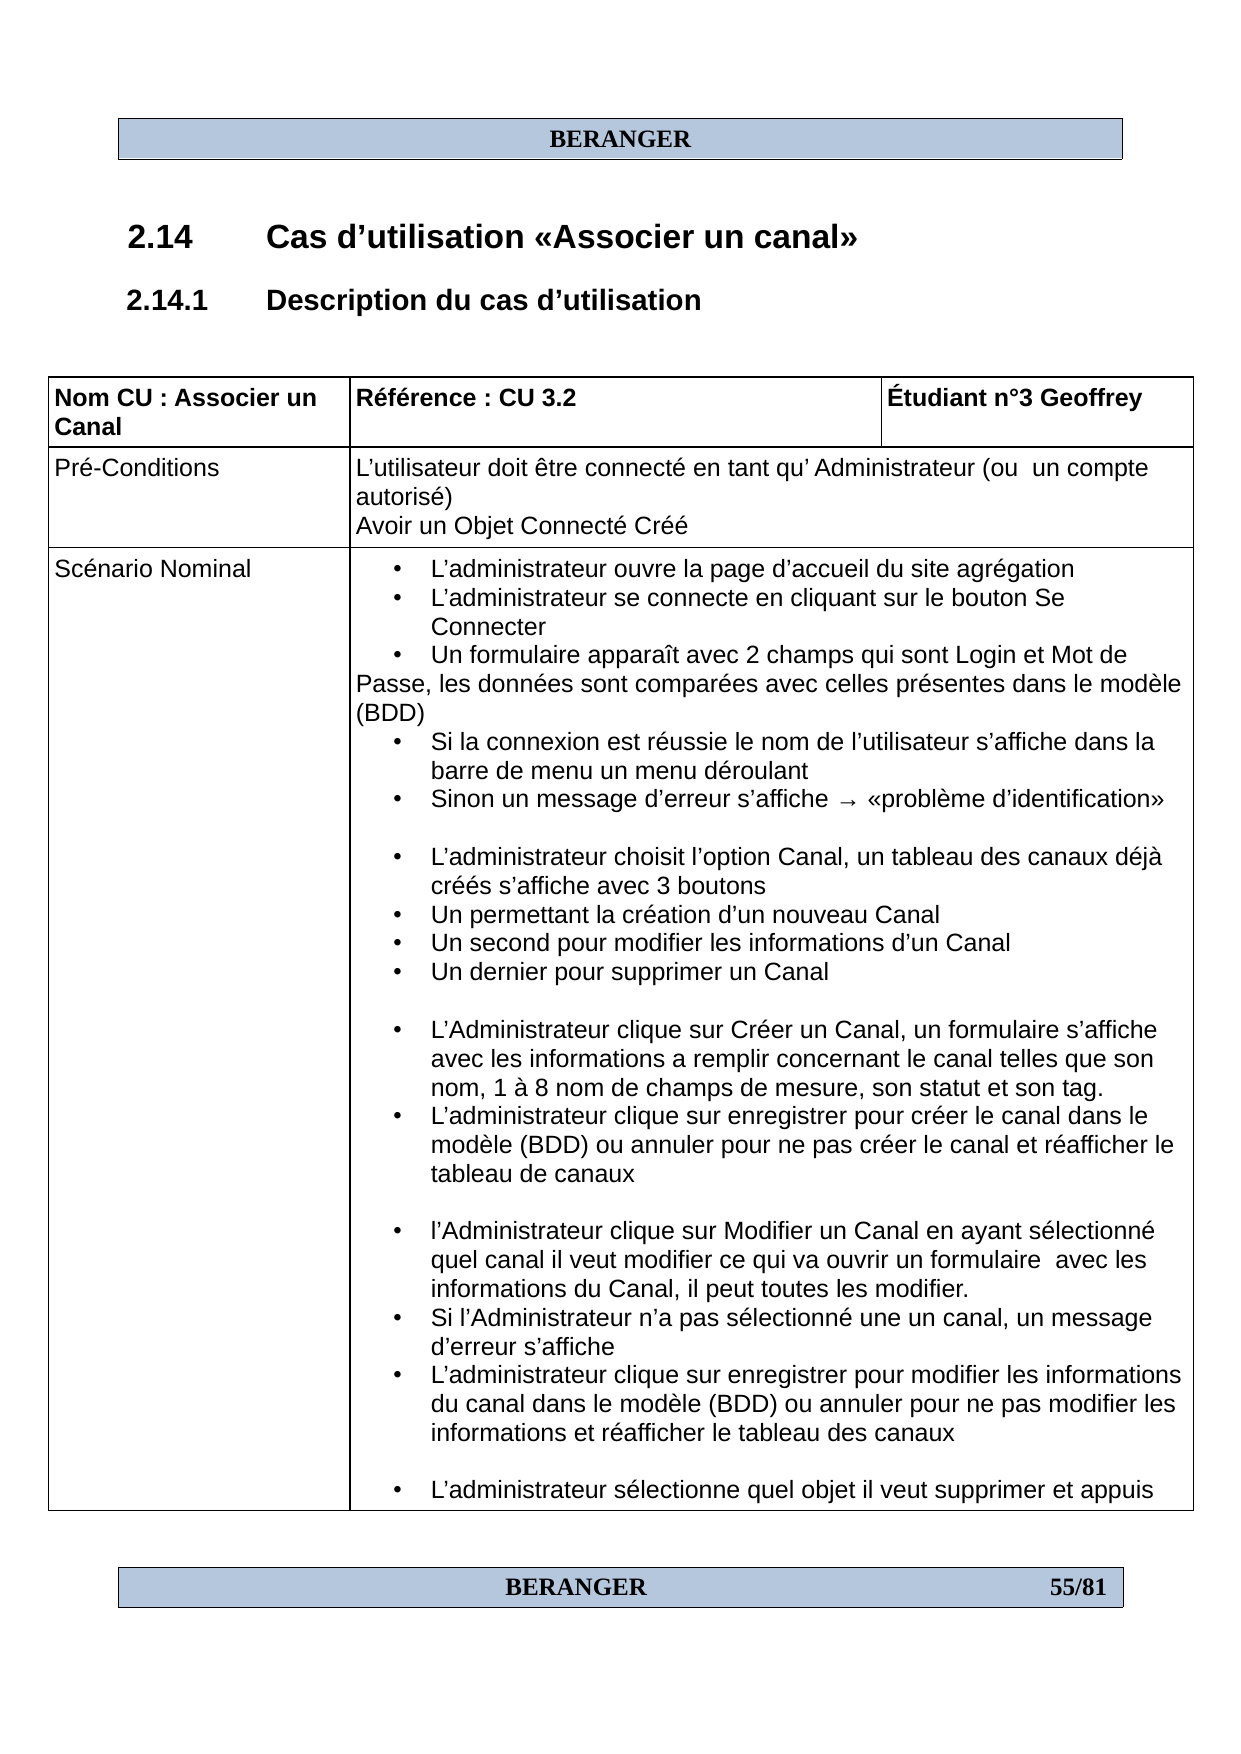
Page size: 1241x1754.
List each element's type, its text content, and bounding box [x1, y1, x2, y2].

subtitle Description du cas d’utilisation [118, 282, 1122, 316]
table_cell Pré-Conditions [49, 448, 349, 547]
table_cell Scénario Nominal [49, 548, 349, 1510]
table_cell L’administrateur ouvre la page d’accueil du site agrégation L’administrateur se connecte en cliquant sur le bouton Se Connecter Un formulaire apparaît avec 2 champs qui sont Login et Mot de Passe, les données sont comparées avec celles présentes dans le modèle (BDD) Si la connexion est réussie le nom de l’utilisateur s’affiche dans la barre de menu un menu déroulant Sinon un message d’erreur s’affiche → «problème d’identification» L’administrateur choisit l’option Canal, un tableau des canaux déjà créés s’affiche avec 3 boutons Un permettant la création d’un nouveau Canal Un second pour modifier les informations d’un Canal Un dernier pour supprimer un Canal L’Administrateur clique sur Créer un Canal, un formulaire s’affiche avec les informations a remplir concernant le canal telles que son nom, 1 à 8 nom de champs de mesure, son statut et son tag. L’administrateur clique sur enregistrer pour créer le canal dans le modèle (BDD) ou annuler pour ne pas créer le canal et réafficher le tableau de canaux l’Administrateur clique sur Modifier un Canal en ayant sélectionné quel canal il veut modifier ce qui va ouvrir un formulaire avec les informations du Canal, il peut toutes les modifier. Si l’Administrateur n’a pas sélectionné une un canal, un message d’erreur s’affiche L’administrateur clique sur enregistrer pour modifier les informations du canal dans le modèle (BDD) ou annuler pour ne pas modifier les informations et réafficher le tableau des canaux L’administrateur sélectionne quel objet il veut supprimer et appuis [351, 548, 1193, 1510]
table_header Référence : CU 3.2 [351, 378, 881, 446]
table_header Nom CU : Associer un Canal [49, 378, 349, 446]
table_header Étudiant n°3 Geoffrey [882, 378, 1193, 446]
table_cell L’utilisateur doit être connecté en tant qu’ Administrateur (ou un compte autorisé) Avoir un Objet Connecté Créé [351, 448, 1193, 547]
subtitle Cas d’utilisation «Associer un canal» [118, 217, 1122, 255]
